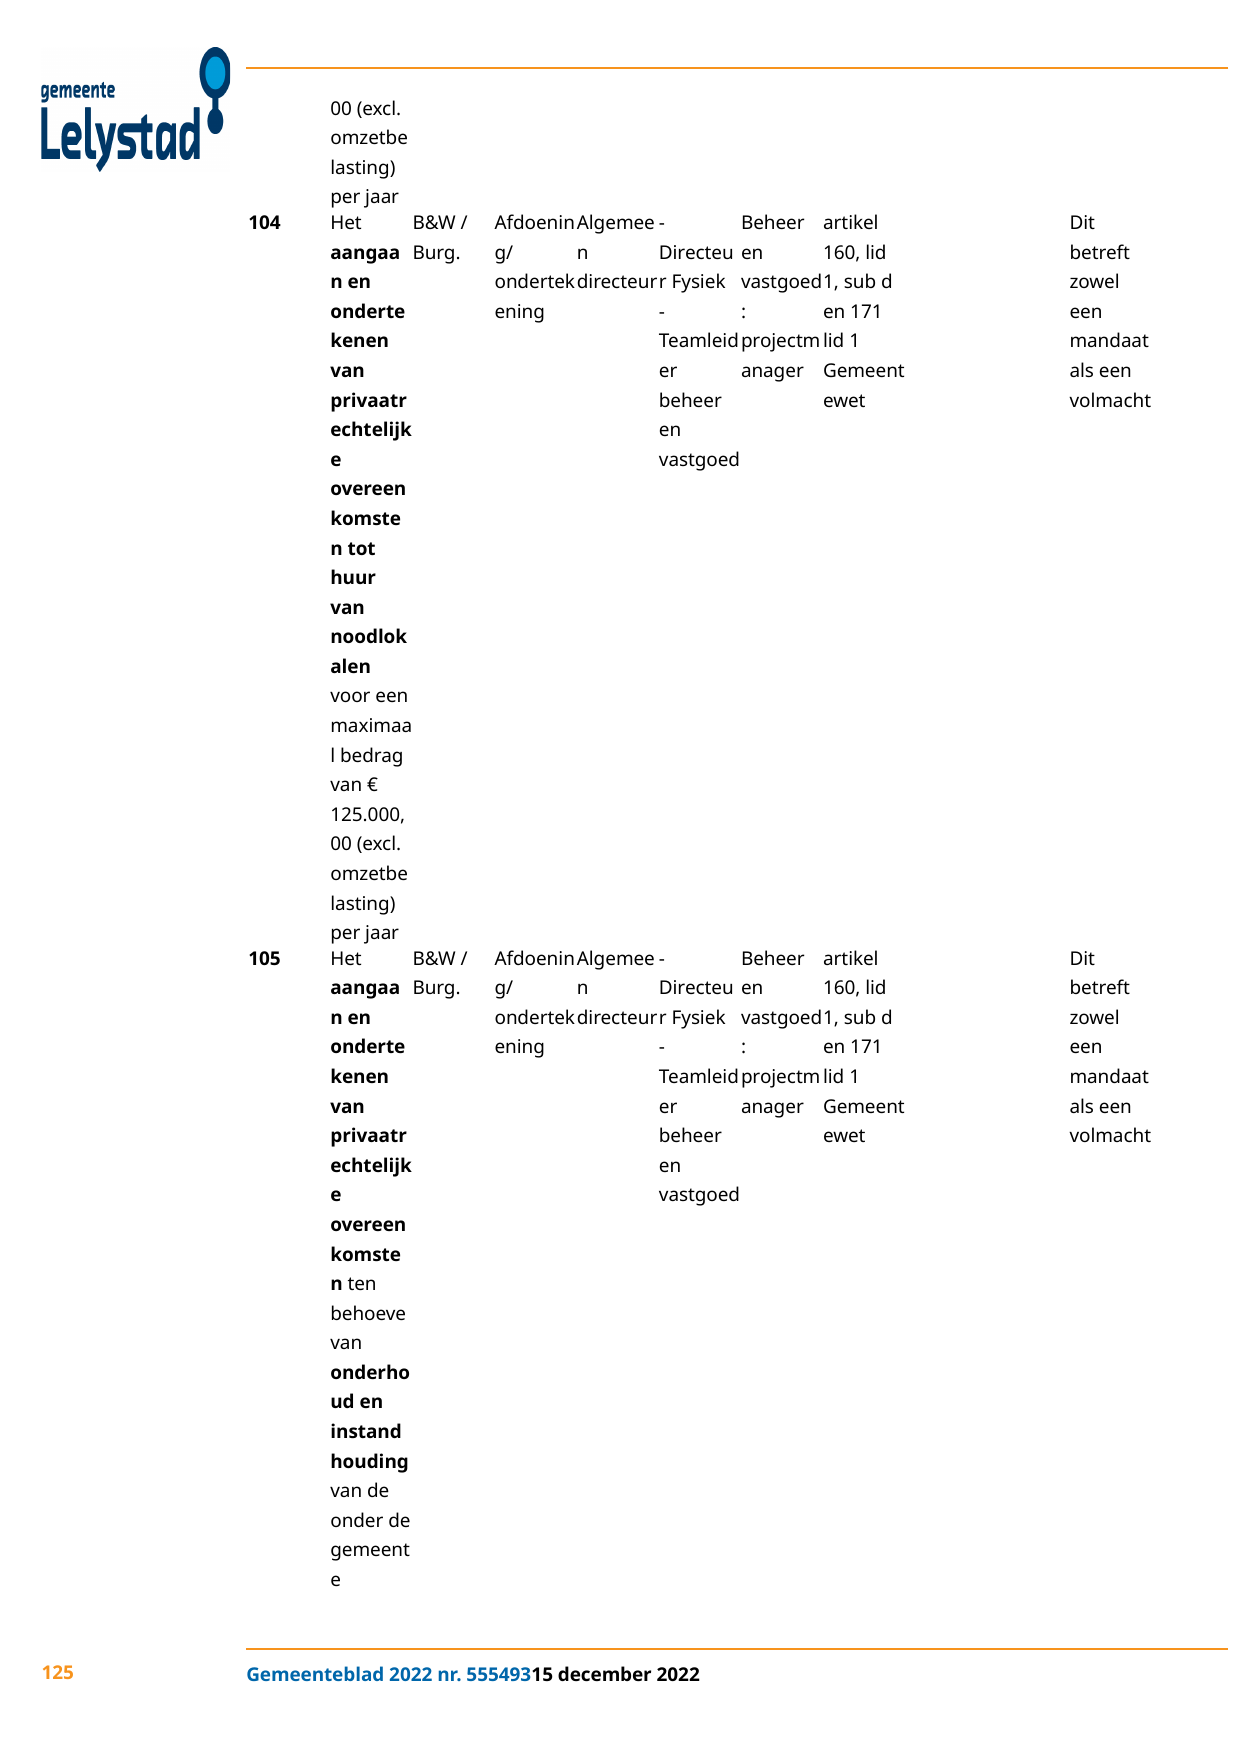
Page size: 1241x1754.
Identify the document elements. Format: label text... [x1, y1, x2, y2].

table_cell [412, 95, 494, 209]
table_cell Afdoening/ondertekening [494, 209, 577, 945]
table_cell Het aangaan en ondertekenen van privaatrechtelijke overeenkomsten tot huur van noodlokalen voor een maximaal bedrag van € 125.000,00 (excl. omzetbelasting) per jaar [330, 209, 412, 945]
table_cell [659, 95, 741, 209]
table_cell Beheer en vastgoed: projectmanager [741, 209, 823, 945]
table_cell 00 (excl. omzetbelasting) per jaar [330, 95, 412, 209]
table_cell artikel 160, lid 1, sub d en 171 lid 1 Gemeentewet [823, 209, 905, 945]
table_cell [1069, 95, 1152, 209]
table_cell Algemeen directeur [577, 209, 659, 945]
table_cell B&W / Burg. [412, 945, 494, 1592]
table_cell [987, 209, 1069, 945]
table_cell 105 [248, 945, 330, 1592]
table_cell [987, 95, 1069, 209]
picture [41, 47, 231, 172]
table_cell [905, 209, 987, 945]
table_cell Beheer en vastgoed: projectmanager [741, 945, 823, 1592]
table_cell [823, 95, 905, 209]
table_cell [905, 945, 987, 1592]
table_cell Het aangaan en ondertekenen van privaatrechtelijke overeenkomsten ten behoeve van onderhoud en instandhouding van de onder de gemeente [330, 945, 412, 1592]
table_cell Dit betreft zowel een mandaat als een volmacht [1069, 945, 1152, 1592]
table_cell - Directeur Fysiek - Teamleider beheer en vastgoed [659, 945, 741, 1592]
table_cell Dit betreft zowel een mandaat als een volmacht [1069, 209, 1152, 945]
table_cell [248, 95, 330, 209]
table_cell 104 [248, 209, 330, 945]
table_cell [987, 945, 1069, 1592]
table_cell Algemeen directeur [577, 945, 659, 1592]
table_cell [577, 95, 659, 209]
table_cell [494, 95, 577, 209]
table_cell artikel 160, lid 1, sub d en 171 lid 1 Gemeentewet [823, 945, 905, 1592]
table_cell [741, 95, 823, 209]
table_cell Afdoening/ondertekening [494, 945, 577, 1592]
table_cell [905, 95, 987, 209]
table_cell - Directeur Fysiek - Teamleider beheer en vastgoed [659, 209, 741, 945]
table_cell B&W / Burg. [412, 209, 494, 945]
